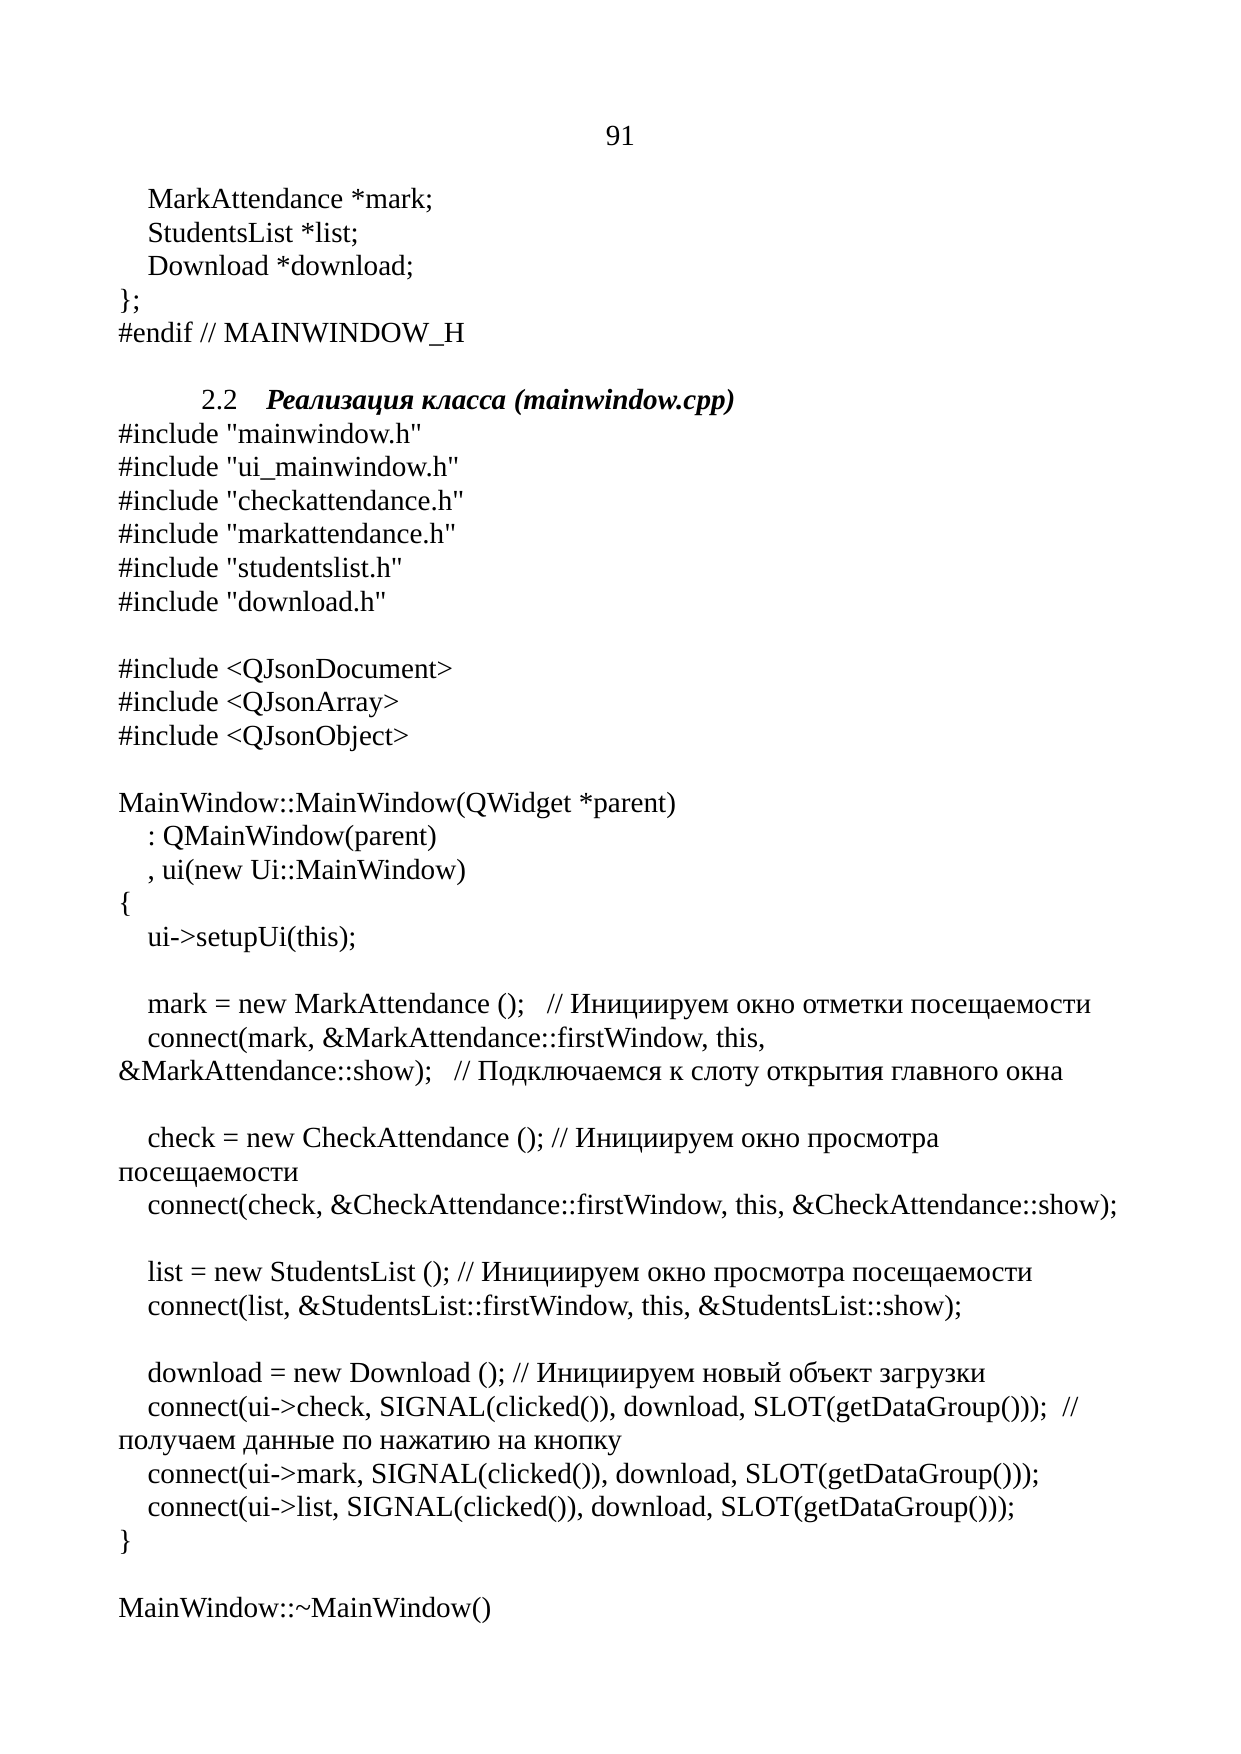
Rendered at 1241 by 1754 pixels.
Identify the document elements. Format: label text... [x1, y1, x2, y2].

text MarkAttendance *mark; StudentsList *list; Download *download; }; #endif // MAINWINDOW_H [118, 181, 1122, 382]
text #include <QJsonDocument> #include <QJsonArray> #include <QJsonObject> MainWindow::MainWindow(QWidget *parent) : QMainWindow(parent) , ui(new Ui::MainWindow) { ui->setupUi(this); mark = new MarkAttendance (); // Инициируем окно отметки посещаемости connect(mark, &MarkAttendance::firstWindow, this, &MarkAttendance::show); // Подключаемся к слоту открытия главного окна check = new CheckAttendance (); // Инициируем окно просмотра посещаемости connect(check, &CheckAttendance::firstWindow, this, &CheckAttendance::show); list = new StudentsList (); // Инициируем окно просмотра посещаемости connect(list, &StudentsList::firstWindow, this, &StudentsList::show); download = new Download (); // Инициируем новый объект загрузки connect(ui->check, SIGNAL(clicked()), download, SLOT(getDataGroup())); // получаем данные по нажатию на кнопку connect(ui->mark, SIGNAL(clicked()), download, SLOT(getDataGroup())); connect(ui->list, SIGNAL(clicked()), download, SLOT(getDataGroup())); } MainWindow::~MainWindow() [118, 617, 1122, 1623]
text #include "mainwindow.h" #include "ui_mainwindow.h" #include "checkattendance.h" #include "markattendance.h" #include "studentslist.h" #include "download.h" [118, 416, 1122, 617]
list Реализация класса (mainwindow.cpp) [118, 382, 1122, 416]
